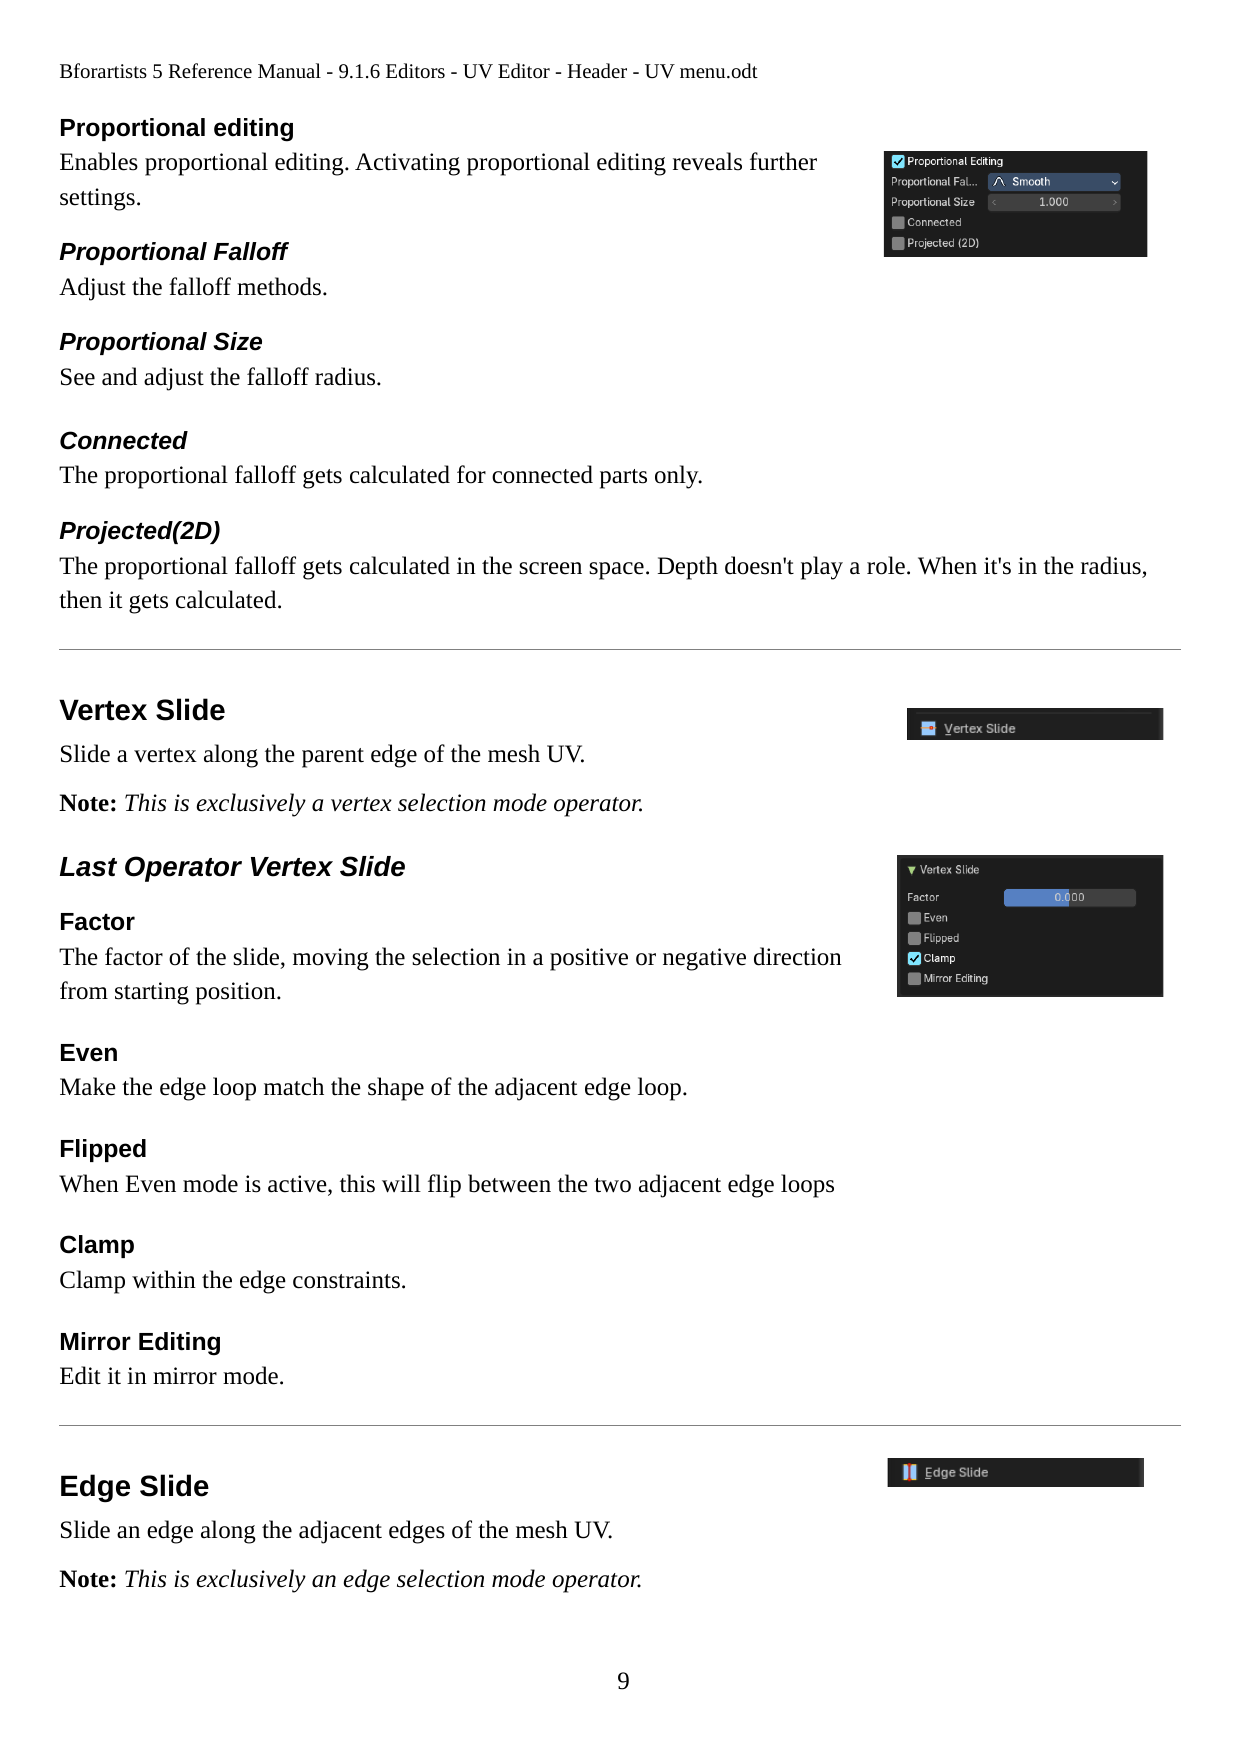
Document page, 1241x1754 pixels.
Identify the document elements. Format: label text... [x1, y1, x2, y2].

subtitle Proportional Size [59, 327, 1181, 356]
text Note: This is exclusively an edge selection mode operator. [59, 1564, 1181, 1593]
subtitle Clamp [59, 1230, 1181, 1259]
subtitle Proportional editing [59, 113, 1181, 141]
picture [907, 708, 1164, 740]
subtitle Projected(2D) [59, 516, 1181, 544]
text Slide a vertex along the parent edge of the mesh UV. [59, 739, 1181, 768]
text See and adjust the falloff radius. [59, 362, 1181, 391]
subtitle [1164, 907, 1181, 935]
subtitle Flipped [59, 1134, 1181, 1162]
subtitle Connected [59, 426, 1181, 454]
text Enables proportional editing. Activating proportional editing reveals further settings. [59, 147, 1181, 211]
text The factor of the slide, moving the selection in a positive or negative direction from starting position. [59, 942, 1181, 1005]
subtitle Mirror Editing [59, 1327, 1181, 1355]
subtitle Even [59, 1038, 1181, 1066]
text Adjust the falloff methods. [59, 272, 1181, 301]
subtitle Proportional Falloff [59, 237, 1181, 266]
text Make the edge loop match the shape of the adjacent edge loop. [59, 1072, 1181, 1101]
subtitle Factor [59, 907, 897, 935]
subtitle Vertex Slide [59, 693, 1181, 727]
subtitle Last Operator Vertex Slide [59, 850, 1181, 882]
text The proportional falloff gets calculated in the screen space. Depth doesn't play a role. When it's in the radius, then it gets calculated. [59, 551, 1181, 614]
subtitle Edge Slide [59, 1469, 1181, 1503]
text The proportional falloff gets calculated for connected parts only. [59, 461, 1181, 489]
text Slide an edge along the adjacent edges of the mesh UV. [59, 1516, 1181, 1544]
picture [883, 151, 1148, 257]
picture [887, 1458, 1144, 1487]
text When Even mode is active, this will flip between the two adjacent edge loops [59, 1169, 1181, 1197]
text Note: This is exclusively a vertex selection mode operator. [59, 788, 1181, 817]
picture [897, 855, 1164, 997]
text Clamp within the edge constraints. [59, 1265, 1181, 1294]
text Edit it in mirror mode. [59, 1361, 1181, 1390]
